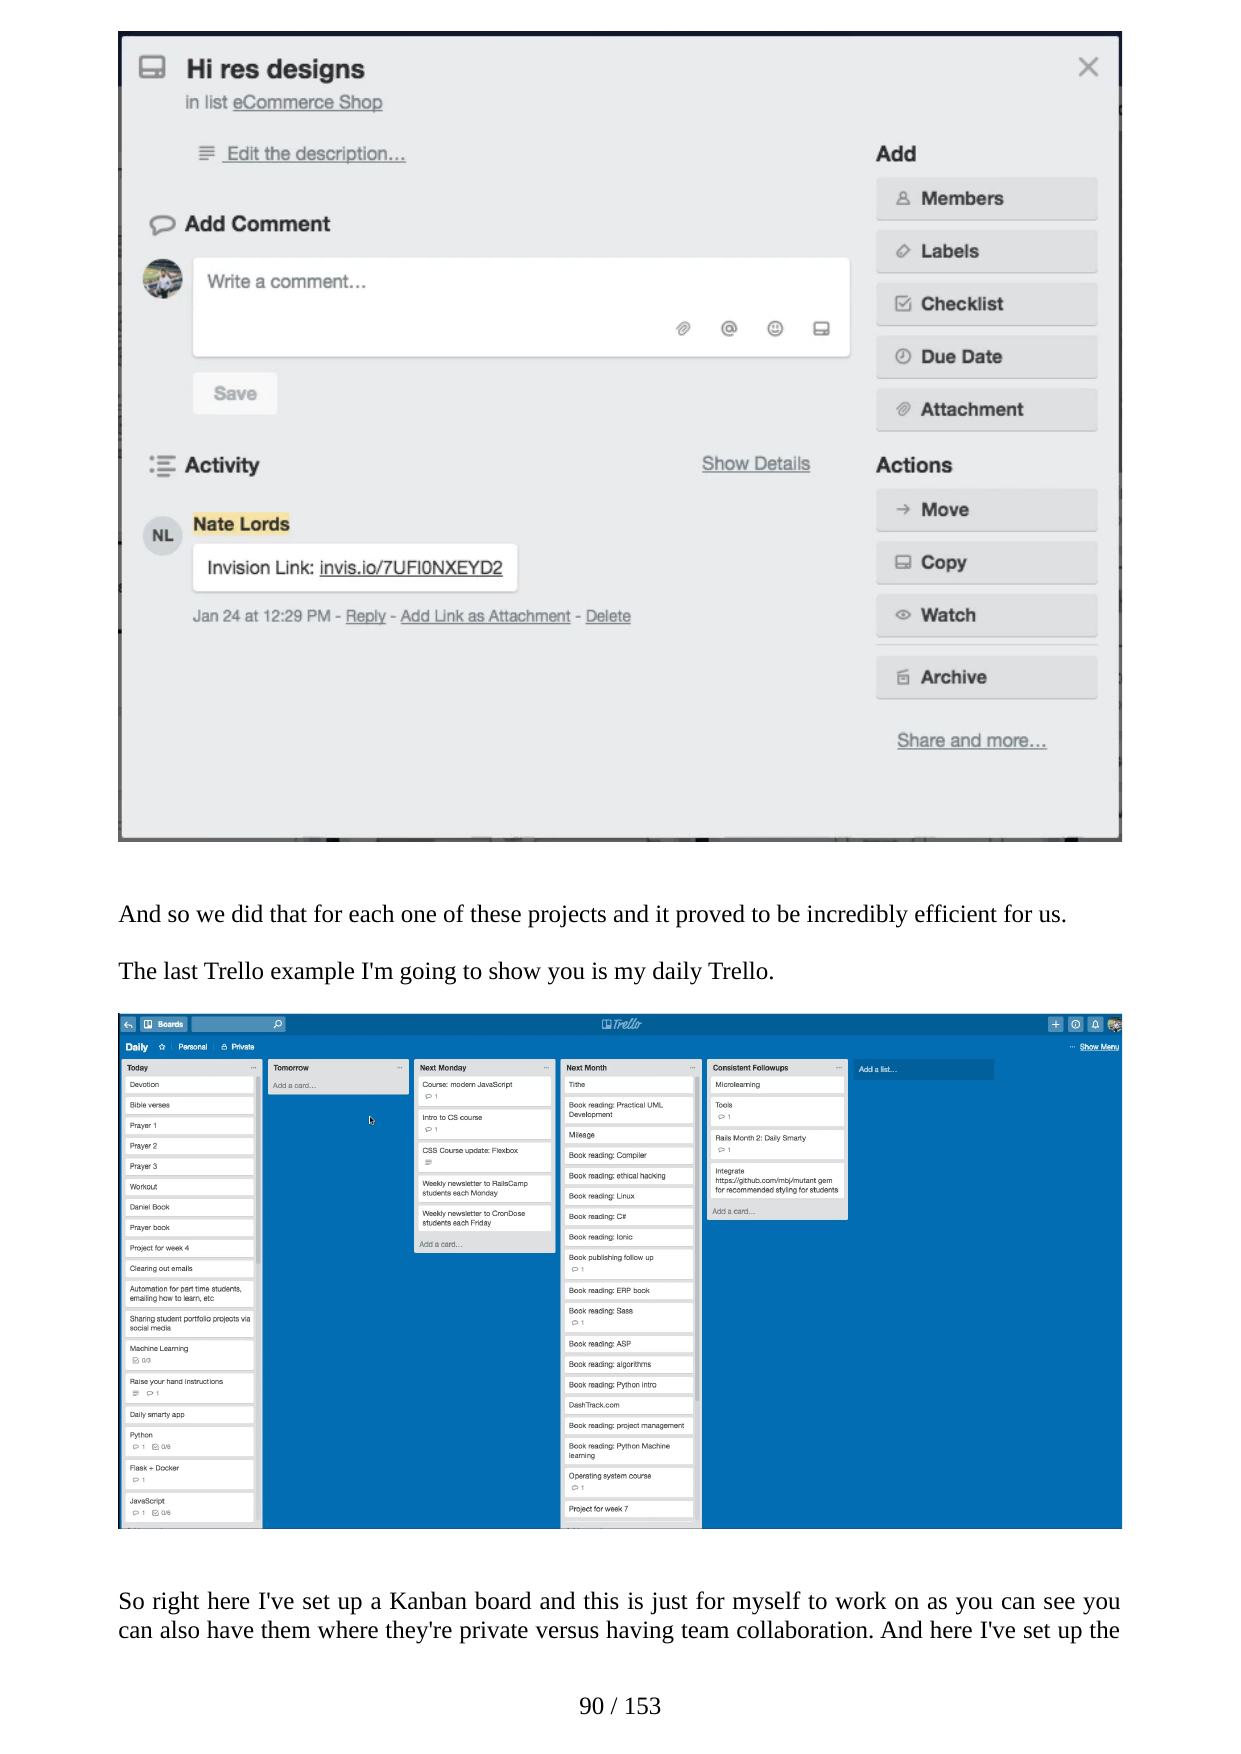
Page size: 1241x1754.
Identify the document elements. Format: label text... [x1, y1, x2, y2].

picture [118, 31, 1123, 842]
text And so we did that for each one of these projects and it proved to be incredibly efficient for us. [118, 899, 1122, 928]
text The last Trello example I'm going to show you is my daily Trello. [118, 956, 1122, 985]
picture [118, 1013, 1123, 1529]
text So right here I've set up a Kanban board and this is just for myself to work on as you can see you can also have them where they're private versus having team collaboration. And here I've set up the [118, 1586, 1122, 1643]
